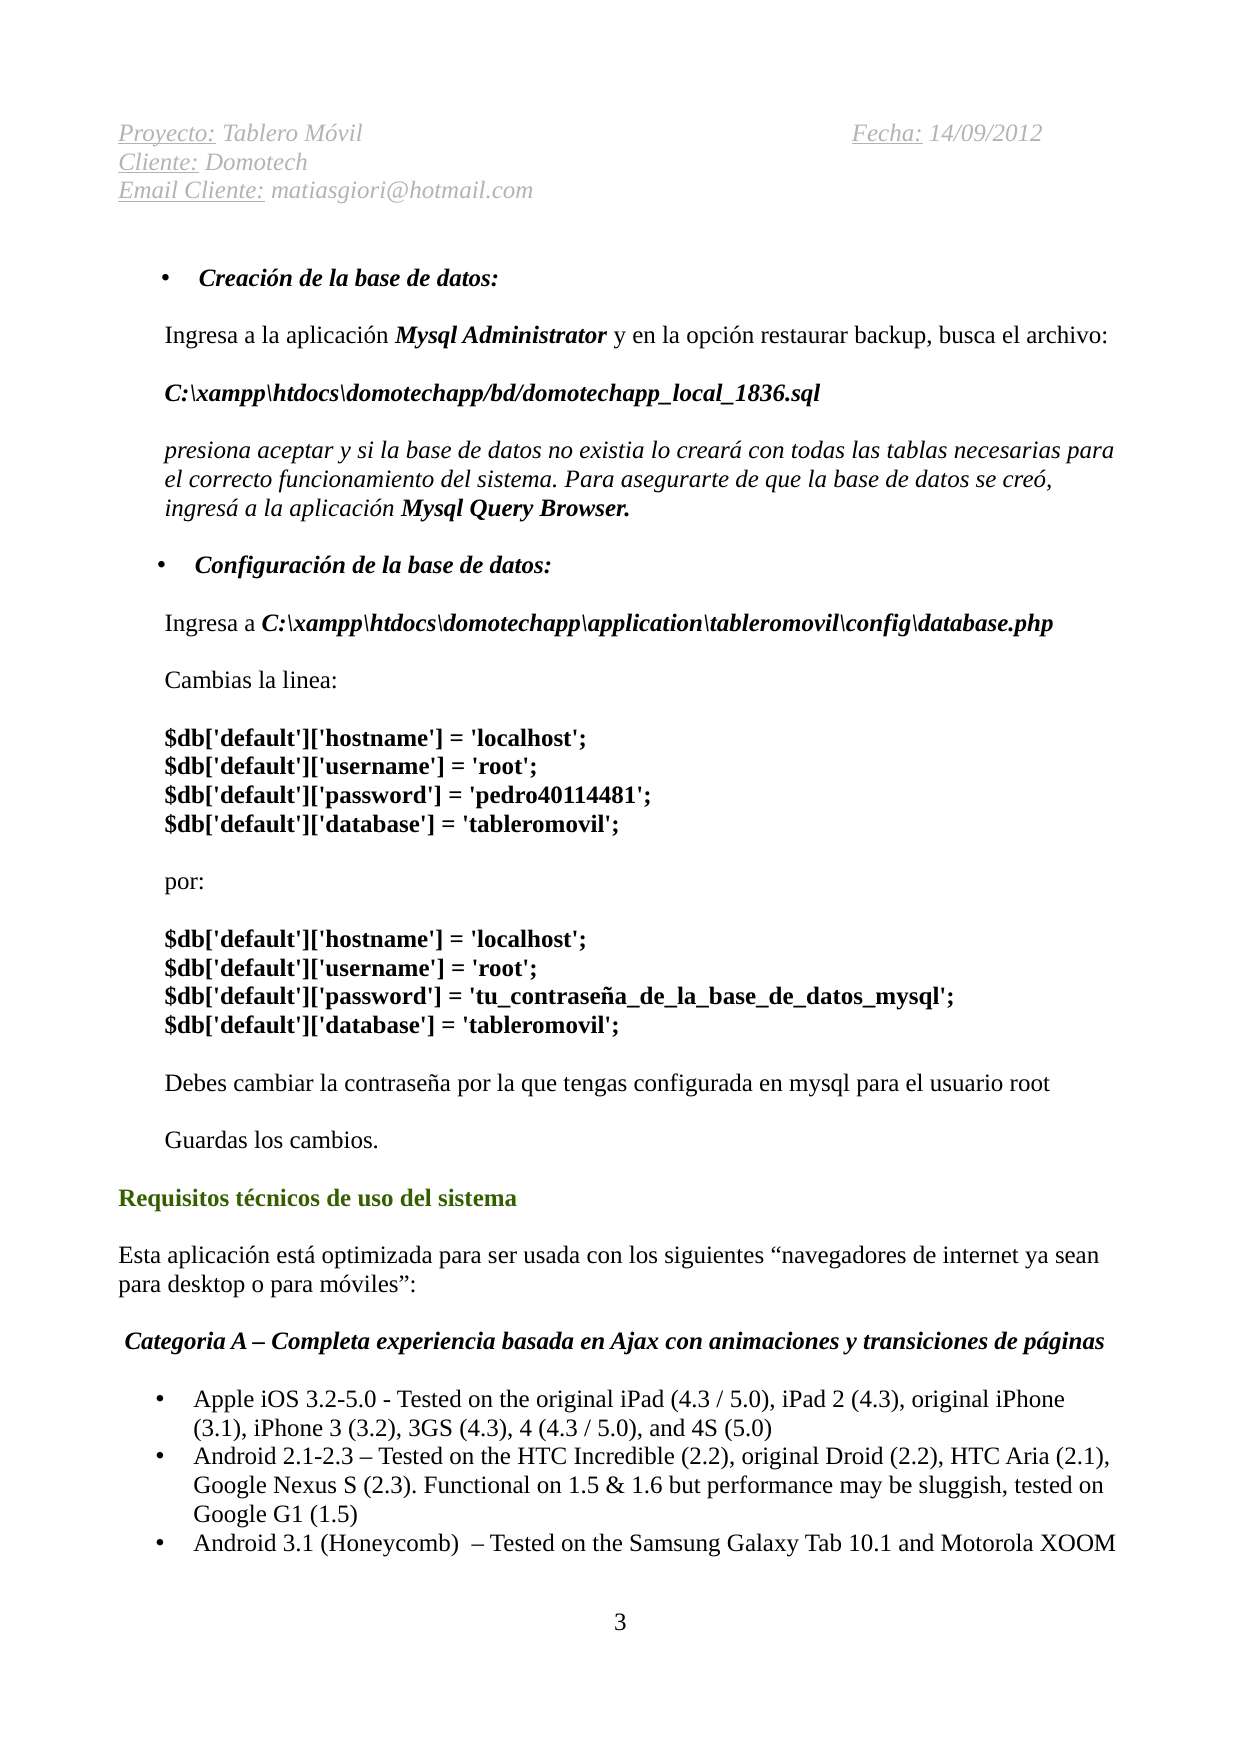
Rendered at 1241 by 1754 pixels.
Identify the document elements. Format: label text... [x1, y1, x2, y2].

text $db['default']['hostname'] = 'localhost'; [164, 723, 1122, 751]
text Esta aplicación está optimizada para ser usada con los siguientes “navegadores de internet ya sean para desktop o para móviles”: [118, 1240, 1122, 1298]
text $db['default']['password'] = 'pedro40114481'; [164, 780, 1122, 809]
text $db['default']['database'] = 'tableromovil'; [164, 1010, 1122, 1039]
text por: [164, 866, 1122, 895]
text $db['default']['password'] = 'tu_contraseña_de_la_base_de_datos_mysql'; [164, 981, 1122, 1010]
text presiona aceptar y si la base de datos no existia lo creará con todas las tablas necesarias para el correcto funcionamiento del sistema. Para asegurarte de que la base de datos se creó, ingresá a la aplicación Mysql Query Browser. [164, 435, 1122, 521]
text Debes cambiar la contraseña por la que tengas configurada en mysql para el usuario root [164, 1068, 1122, 1096]
list Android 3.1 (Honeycomb) – Tested on the Samsung Galaxy Tab 10.1 and Motorola XOOM [156, 1528, 1122, 1556]
text $db['default']['username'] = 'root'; [164, 751, 1122, 780]
text Categoria A – Completa experiencia basada en Ajax con animaciones y transiciones de páginas [118, 1326, 1122, 1355]
text Ingresa a C:\xampp\htdocs\domotechapp\application\tableromovil\config\database.php [164, 608, 1122, 636]
text Cambias la linea: [164, 665, 1122, 694]
list Apple iOS 3.2-5.0 - Tested on the original iPad (4.3 / 5.0), iPad 2 (4.3), original iPhone (3.1), iPhone 3 (3.2), 3GS (4.3), 4 (4.3 / 5.0), and 4S (5.0) [156, 1384, 1122, 1441]
list Creación de la base de datos: [161, 263, 1122, 291]
text $db['default']['username'] = 'root'; [164, 953, 1122, 981]
text Guardas los cambios. [164, 1125, 1122, 1154]
list Configuración de la base de datos: [157, 550, 1122, 579]
text $db['default']['database'] = 'tableromovil'; [164, 809, 1122, 838]
text C:\xampp\htdocs\domotechapp/bd/domotechapp_local_1836.sql [164, 378, 1122, 406]
text $db['default']['hostname'] = 'localhost'; [164, 924, 1122, 953]
list Android 2.1-2.3 – Tested on the HTC Incredible (2.2), original Droid (2.2), HTC Aria (2.1), Google Nexus S (2.3). Functional on 1.5 & 1.6 but performance may be sluggish, tested on Google G1 (1.5) [156, 1441, 1122, 1528]
text Ingresa a la aplicación Mysql Administrator y en la opción restaurar backup, busca el archivo: [164, 320, 1122, 349]
text Requisitos técnicos de uso del sistema [118, 1183, 1122, 1211]
